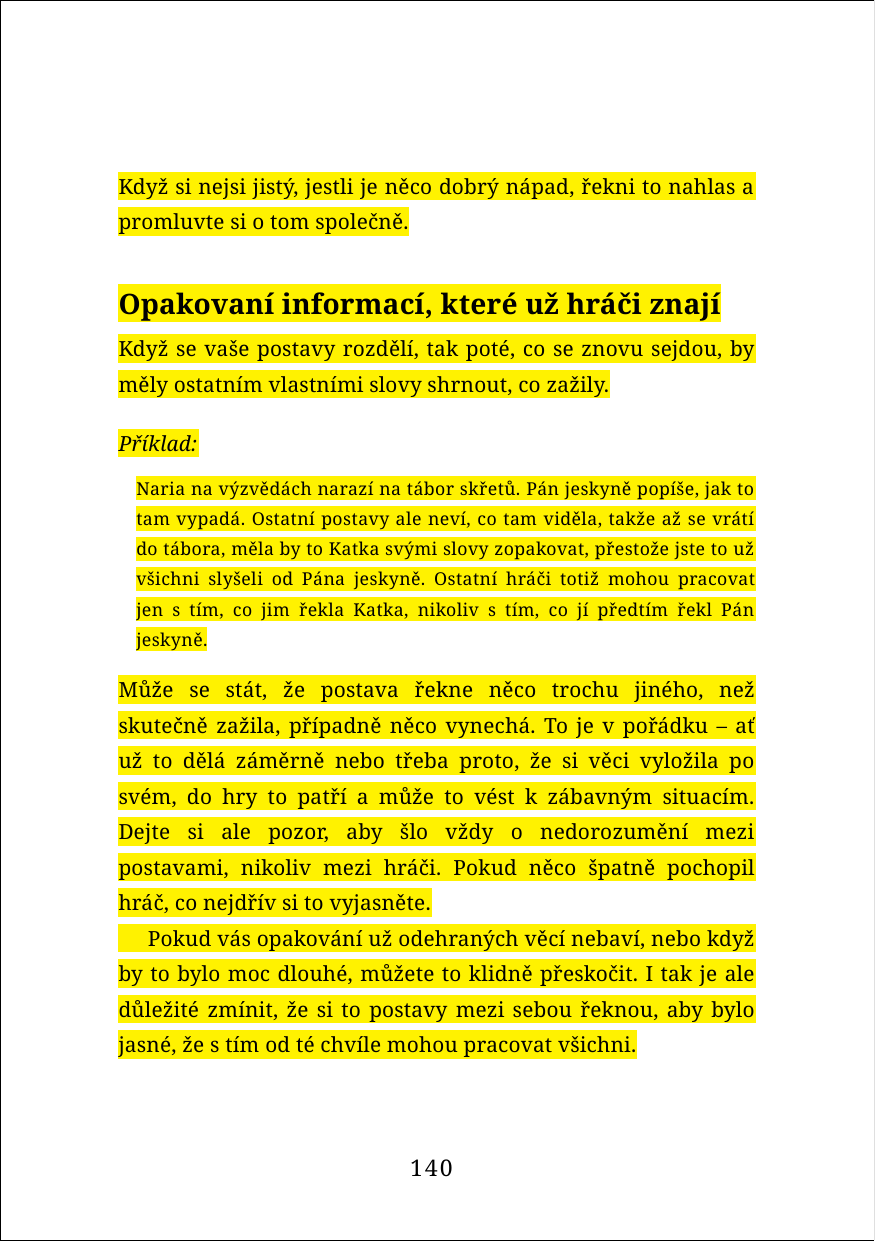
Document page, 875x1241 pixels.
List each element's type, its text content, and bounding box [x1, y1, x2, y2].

text Když se vaše postavy rozdělí, tak poté, co se znovu sejdou, by měly ostatním vlastními slovy shrnout, co zažily. [118, 334, 756, 398]
text Když si nejsi jistý, jestli je něco dobrý nápad, řekni to nahlas a promluvte si o tom společně. [118, 172, 756, 236]
text Může se stát, že postava řekne něco trochu jiného, než skutečně zažila, případně něco vynechá. To je v pořádku – ať už to dělá záměrně nebo třeba proto, že si věci vyložila po svém, do hry to patří a může to vést k zábavným situacím. Dejte si ale pozor, aby šlo vždy o nedorozumění mezi postavami, nikoliv mezi hráči. Pokud něco špatně pochopil hráč, co nejdřív si to vyjasněte. Pokud vás opakování už odehraných věcí nebaví, nebo když by to bylo moc dlouhé, můžete to klidně přeskočit. I tak je ale důležité zmínit, že si to postavy mezi sebou řeknou, aby bylo jasné, že s tím od té chvíle mohou pracovat všichni. [118, 675, 756, 1059]
subtitle Opakovaní informací, které už hráči znají [118, 284, 756, 322]
text Příklad: [118, 429, 756, 457]
text Naria na výzvědách narazí na tábor skřetů. Pán jeskyně popíše, jak to tam vypadá. Ostatní postavy ale neví, co tam viděla, takže až se vrátí do tábora, měla by to Katka svými slovy zopakovat, přestože jste to už všichni slyšeli od Pána jeskyně. Ostatní hráči totiž mohou pracovat jen s tím, co jim řekla Katka, nikoliv s tím, co jí předtím řekl Pán jeskyně. [136, 476, 756, 651]
